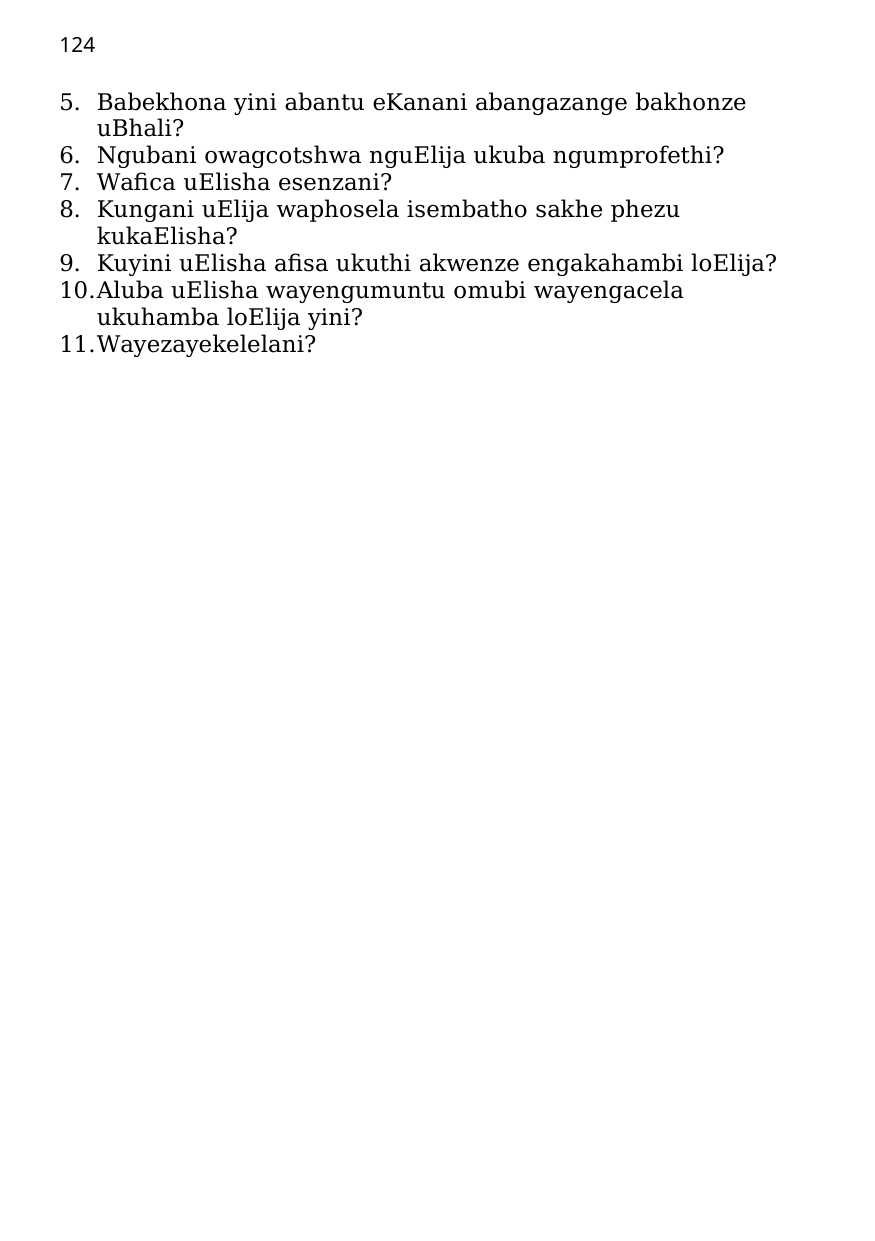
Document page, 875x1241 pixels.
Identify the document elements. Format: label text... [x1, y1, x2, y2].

list Wafica uElisha esenzani? [59, 169, 791, 196]
list Babekhona yini abantu eKanani abangazange bakhonze uBhali? [59, 88, 791, 142]
list Kuyini uElisha afisa ukuthi akwenze engakahambi loElija? [59, 250, 791, 277]
list Kungani uElija waphosela isembatho sakhe phezu kukaElisha? [59, 196, 791, 250]
list Wayezayekelelani? [59, 331, 791, 358]
list Aluba uElisha wayengumuntu omubi wayengacela ukuhamba loElija yini? [59, 277, 791, 331]
list Ngubani owagcotshwa nguElija ukuba ngumprofethi? [59, 142, 791, 169]
